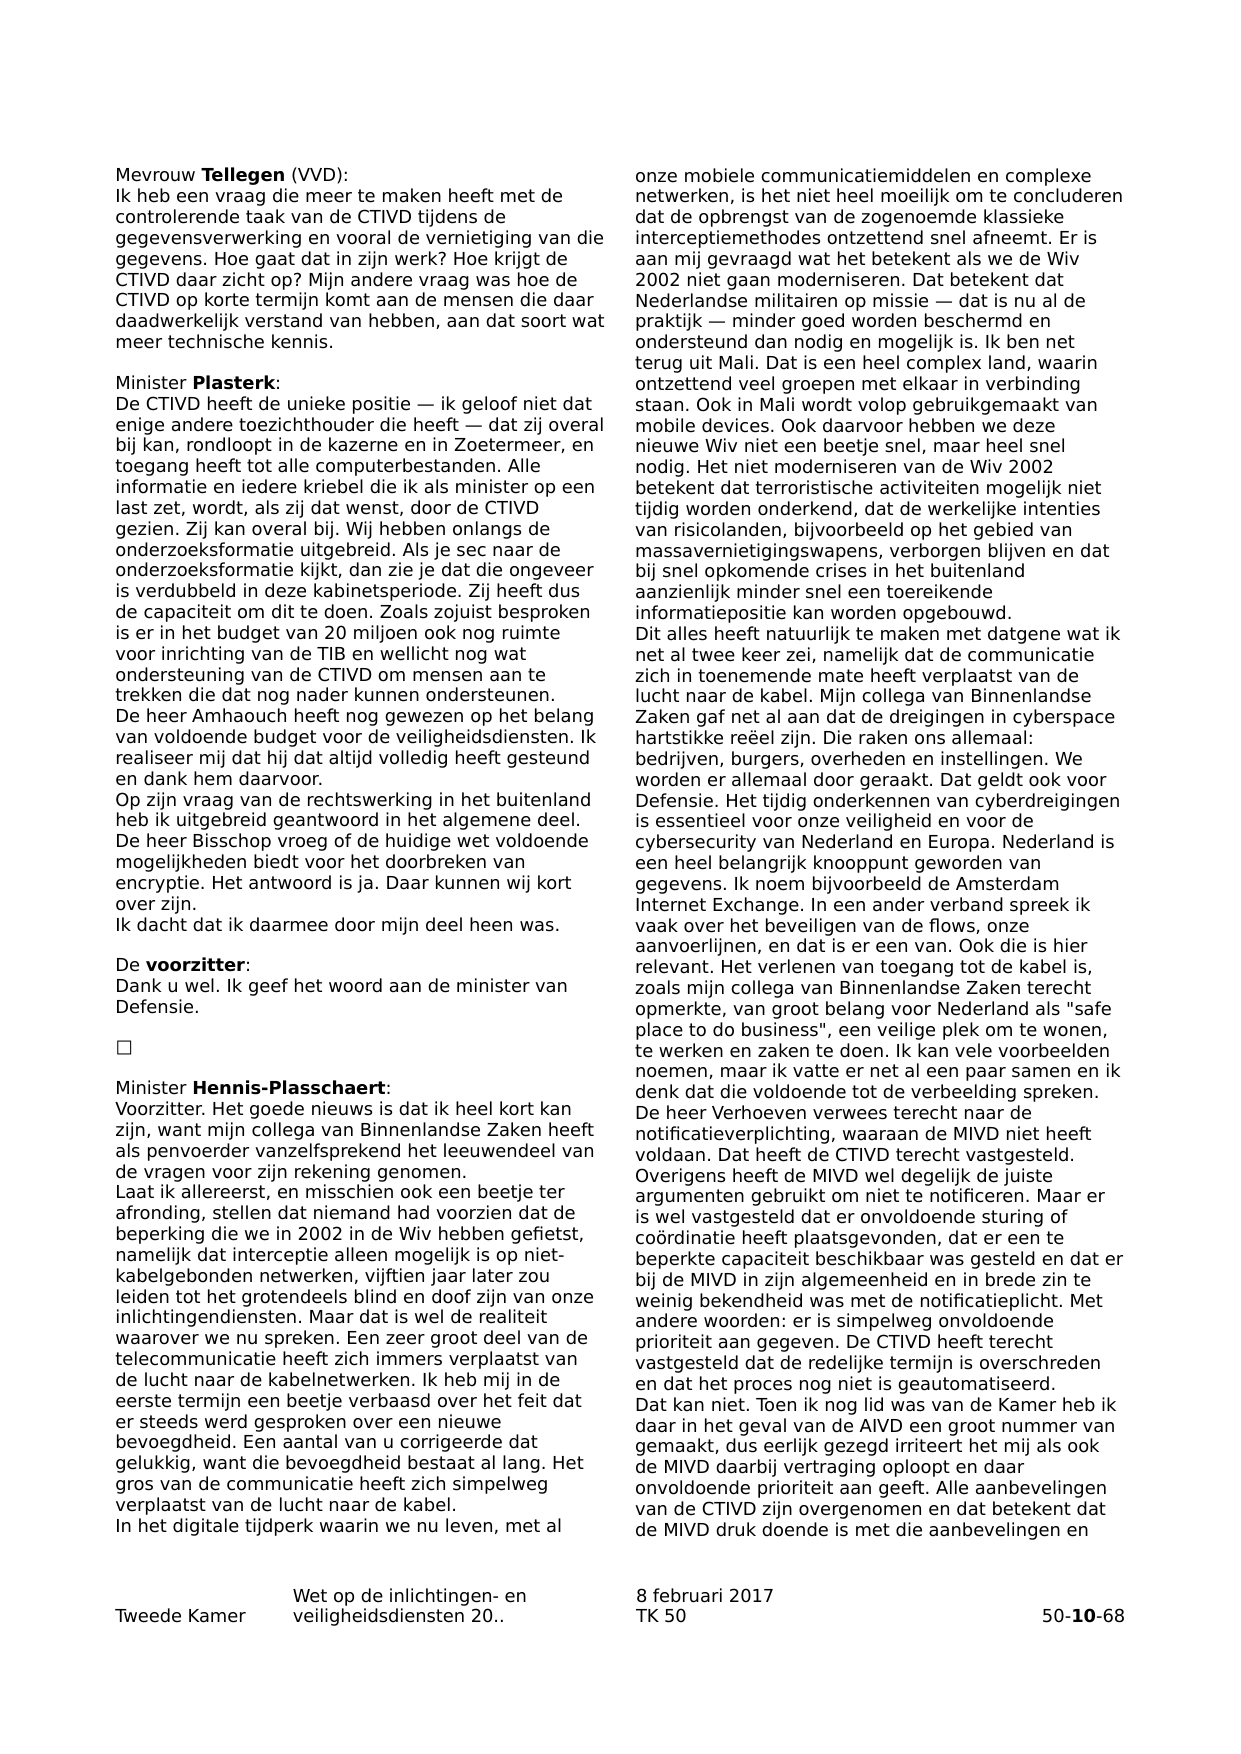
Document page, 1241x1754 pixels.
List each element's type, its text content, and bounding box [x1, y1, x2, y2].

text De heer Verhoeven verwees terecht naar de notificatieverplichting, waaraan de MIVD niet heeft voldaan. Dat heeft de CTIVD terecht vastgesteld. Overigens heeft de MIVD wel degelijk de juiste argumenten gebruikt om niet te notificeren. Maar er is wel vastgesteld dat er onvoldoende sturing of coördinatie heeft plaatsgevonden, dat er een te beperkte capaciteit beschikbaar was gesteld en dat er bij de MIVD in zijn algemeenheid en in brede zin te weinig bekendheid was met de notificatieplicht. Met andere woorden: er is simpelweg onvoldoende prioriteit aan gegeven. De CTIVD heeft terecht vastgesteld dat de redelijke termijn is overschreden en dat het proces nog niet is geautomatiseerd. [635, 1103, 1125, 1394]
text Voorzitter. Het goede nieuws is dat ik heel kort kan zijn, want mijn collega van Binnenlandse Zaken heeft als penvoerder vanzelfsprekend het leeuwendeel van de vragen voor zijn rekening genomen. [115, 1099, 605, 1182]
text In het digitale tijdperk waarin we nu leven, met al [115, 1516, 605, 1536]
text Dit alles heeft natuurlijk te maken met datgene wat ik net al twee keer zei, namelijk dat de communicatie zich in toenemende mate heeft verplaatst van de lucht naar de kabel. Mijn collega van Binnenlandse Zaken gaf net al aan dat de dreigingen in cyberspace hartstikke reëel zijn. Die raken ons allemaal: bedrijven, burgers, overheden en instellingen. We worden er allemaal door geraakt. Dat geldt ook voor Defensie. Het tijdig onderkennen van cyberdreigingen is essentieel voor onze veiligheid en voor de cybersecurity van Nederland en Europa. Nederland is een heel belangrijk knooppunt geworden van gegevens. Ik noem bijvoorbeeld de Amsterdam Internet Exchange. In een ander verband spreek ik vaak over het beveiligen van de flows, onze aanvoerlijnen, en dat is er een van. Ook die is hier relevant. Het verlenen van toegang tot de kabel is, zoals mijn collega van Binnenlandse Zaken terecht opmerkte, van groot belang voor Nederland als "safe place to do business", een veilige plek om te wonen, te werken en zaken te doen. Ik kan vele voorbeelden noemen, maar ik vatte er net al een paar samen en ik denk dat die voldoende tot de verbeelding spreken. [635, 624, 1125, 1103]
text Dat kan niet. Toen ik nog lid was van de Kamer heb ik daar in het geval van de AIVD een groot nummer van gemaakt, dus eerlijk gezegd irriteert het mij als ook de MIVD daarbij vertraging oploopt en daar onvoldoende prioriteit aan geeft. Alle aanbevelingen van de CTIVD zijn overgenomen en dat betekent dat de MIVD druk doende is met die aanbevelingen en [635, 1394, 1125, 1540]
text De heer Bisschop vroeg of de huidige wet voldoende mogelijkheden biedt voor het doorbreken van encryptie. Het antwoord is ja. Daar kunnen wij kort over zijn. [115, 831, 605, 914]
text De heer Amhaouch heeft nog gewezen op het belang van voldoende budget voor de veiligheidsdiensten. Ik realiseer mij dat hij dat altijd volledig heeft gesteund en dank hem daarvoor. [115, 706, 605, 789]
text De voorzitter: [115, 955, 605, 976]
text Ik heb een vraag die meer te maken heeft met de controlerende taak van de CTIVD tijdens de gegevensverwerking en vooral de vernietiging van die gegevens. Hoe gaat dat in zijn werk? Hoe krijgt de CTIVD daar zicht op? Mijn andere vraag was hoe de CTIVD op korte termijn komt aan de mensen die daar daadwerkelijk verstand van hebben, aan dat soort wat meer technische kennis. [115, 186, 605, 353]
text Mevrouw Tellegen (VVD): [115, 165, 605, 186]
text Op zijn vraag van de rechtswerking in het buitenland heb ik uitgebreid geantwoord in het algemene deel. [115, 789, 605, 831]
text De CTIVD heeft de unieke positie — ik geloof niet dat enige andere toezichthouder die heeft — dat zij overal bij kan, rondloopt in de kazerne en in Zoetermeer, en toegang heeft tot alle computerbestanden. Alle informatie en iedere kriebel die ik als minister op een last zet, wordt, als zij dat wenst, door de CTIVD gezien. Zij kan overal bij. Wij hebben onlangs de onderzoeksformatie uitgebreid. Als je sec naar de onderzoeksformatie kijkt, dan zie je dat die ongeveer is verdubbeld in deze kabinetsperiode. Zij heeft dus de capaciteit om dit te doen. Zoals zojuist besproken is er in het budget van 20 miljoen ook nog ruimte voor inrichting van de TIB en wellicht nog wat ondersteuning van de CTIVD om mensen aan te trekken die dat nog nader kunnen ondersteunen. [115, 393, 605, 706]
text Minister Hennis-Plasschaert: [115, 1078, 605, 1099]
text Minister Plasterk: [115, 373, 605, 393]
text ⬜ [115, 1037, 605, 1058]
text onze mobiele communicatiemiddelen en complexe netwerken, is het niet heel moeilijk om te concluderen dat de opbrengst van de zogenoemde klassieke interceptiemethodes ontzettend snel afneemt. Er is aan mij gevraagd wat het betekent als we de Wiv 2002 niet gaan moderniseren. Dat betekent dat Nederlandse militairen op missie — dat is nu al de praktijk — minder goed worden beschermd en ondersteund dan nodig en mogelijk is. Ik ben net terug uit Mali. Dat is een heel complex land, waarin ontzettend veel groepen met elkaar in verbinding staan. Ook in Mali wordt volop gebruikgemaakt van mobile devices. Ook daarvoor hebben we deze nieuwe Wiv niet een beetje snel, maar heel snel nodig. Het niet moderniseren van de Wiv 2002 betekent dat terroristische activiteiten mogelijk niet tijdig worden onderkend, dat de werkelijke intenties van risicolanden, bijvoorbeeld op het gebied van massavernietigingswapens, verborgen blijven en dat bij snel opkomende crises in het buitenland aanzienlijk minder snel een toereikende informatiepositie kan worden opgebouwd. [635, 165, 1125, 624]
text Laat ik allereerst, en misschien ook een beetje ter afronding, stellen dat niemand had voorzien dat de beperking die we in 2002 in de Wiv hebben gefietst, namelijk dat interceptie alleen mogelijk is op niet-kabelgebonden netwerken, vijftien jaar later zou leiden tot het grotendeels blind en doof zijn van onze inlichtingendiensten. Maar dat is wel de realiteit waarover we nu spreken. Een zeer groot deel van de telecommunicatie heeft zich immers verplaatst van de lucht naar de kabelnetwerken. Ik heb mij in de eerste termijn een beetje verbaasd over het feit dat er steeds werd gesproken over een nieuwe bevoegdheid. Een aantal van u corrigeerde dat gelukkig, want die bevoegdheid bestaat al lang. Het gros van de communicatie heeft zich simpelweg verplaatst van de lucht naar de kabel. [115, 1182, 605, 1516]
text Dank u wel. Ik geef het woord aan de minister van Defensie. [115, 976, 605, 1017]
text Ik dacht dat ik daarmee door mijn deel heen was. [115, 914, 605, 935]
